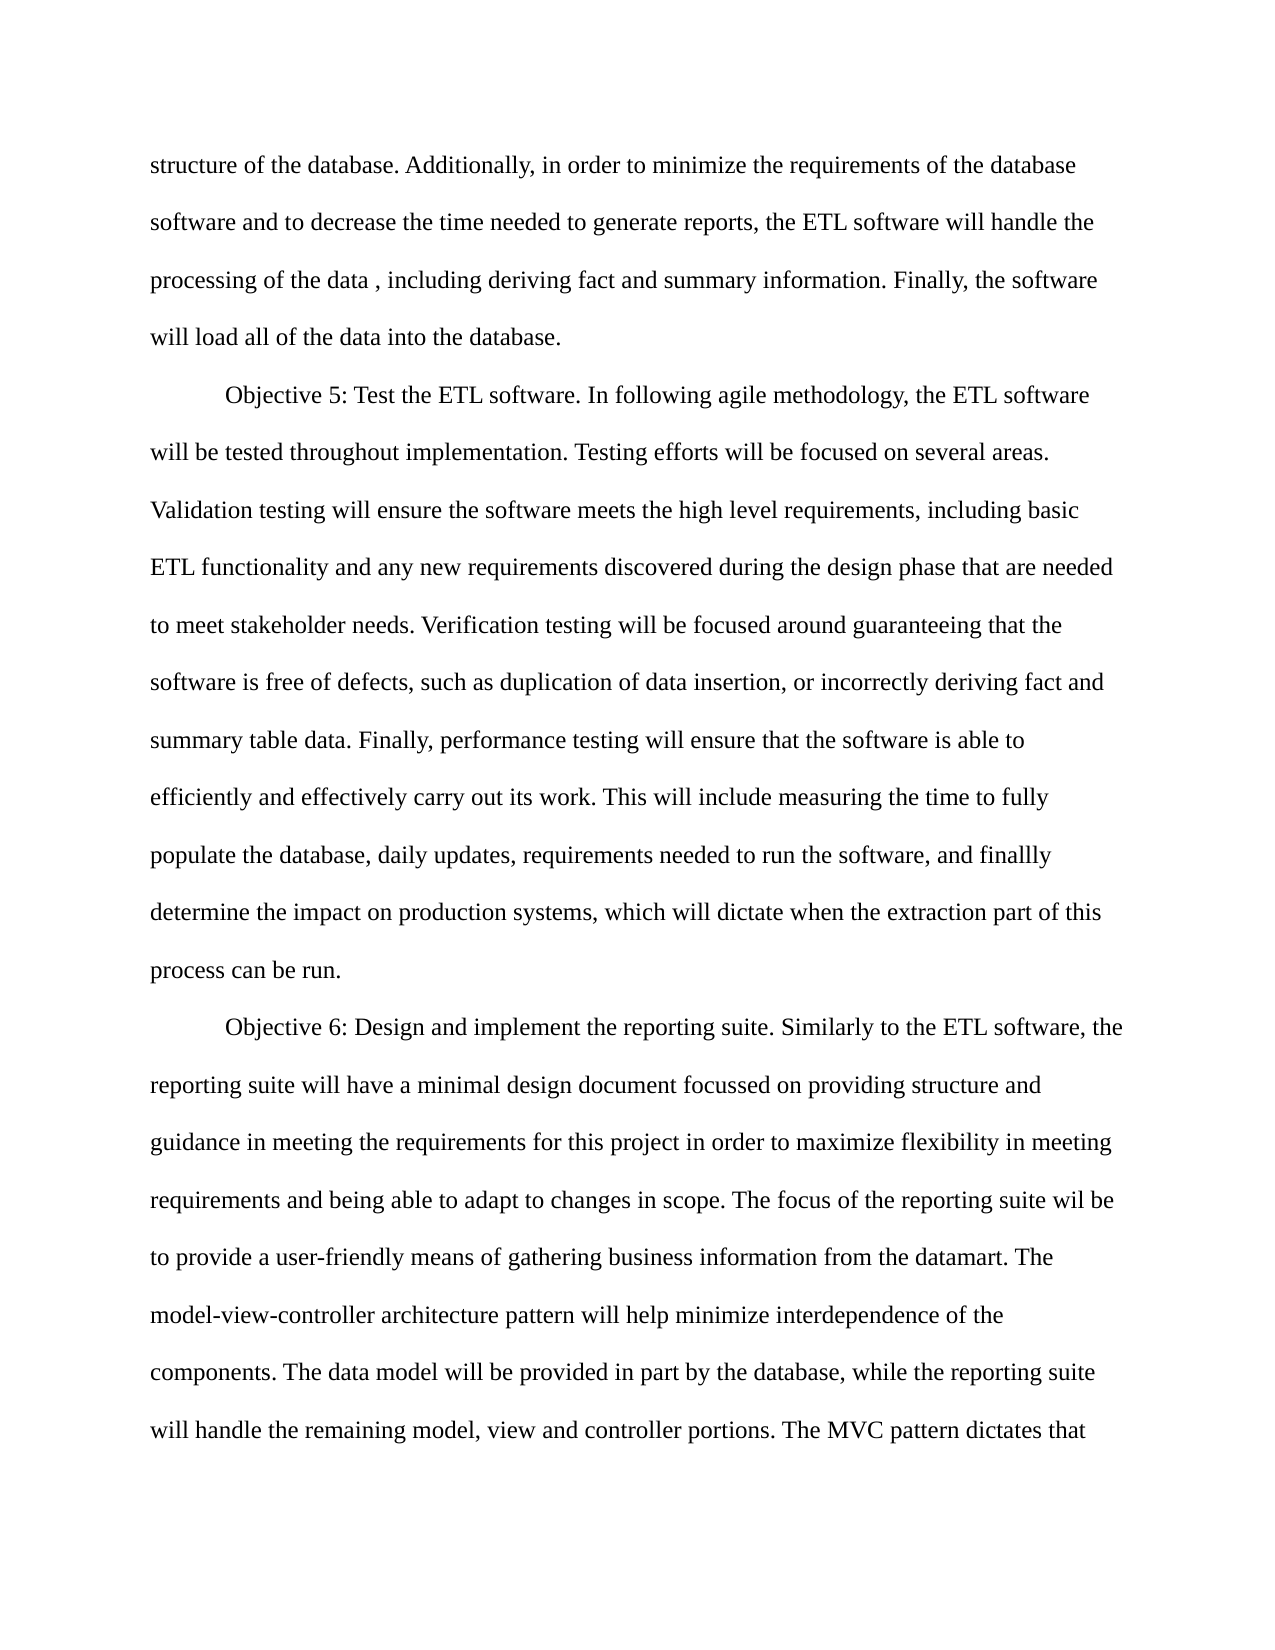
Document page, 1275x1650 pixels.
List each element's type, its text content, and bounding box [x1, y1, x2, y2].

text structure of the database. Additionally, in order to minimize the requirements of the database software and to decrease the time needed to generate reports, the ETL software will handle the processing of the data , including deriving fact and summary information. Finally, the software will load all of the data into the database. [150, 150, 1125, 351]
text Objective 5: Test the ETL software. In following agile methodology, the ETL software will be tested throughout implementation. Testing efforts will be focused on several areas. Validation testing will ensure the software meets the high level requirements, including basic ETL functionality and any new requirements discovered during the design phase that are needed to meet stakeholder needs. Verification testing will be focused around guaranteeing that the software is free of defects, such as duplication of data insertion, or incorrectly deriving fact and summary table data. Finally, performance testing will ensure that the software is able to efficiently and effectively carry out its work. This will include measuring the time to fully populate the database, daily updates, requirements needed to run the software, and finallly determine the impact on production systems, which will dictate when the extraction part of this process can be run. [150, 380, 1125, 984]
text Objective 6: Design and implement the reporting suite. Similarly to the ETL software, the reporting suite will have a minimal design document focussed on providing structure and guidance in meeting the requirements for this project in order to maximize flexibility in meeting requirements and being able to adapt to changes in scope. The focus of the reporting suite wil be to provide a user-friendly means of gathering business information from the datamart. The model-view-controller architecture pattern will help minimize interdependence of the components. The data model will be provided in part by the database, while the reporting suite will handle the remaining model, view and controller portions. The MVC pattern dictates that [150, 1012, 1125, 1444]
